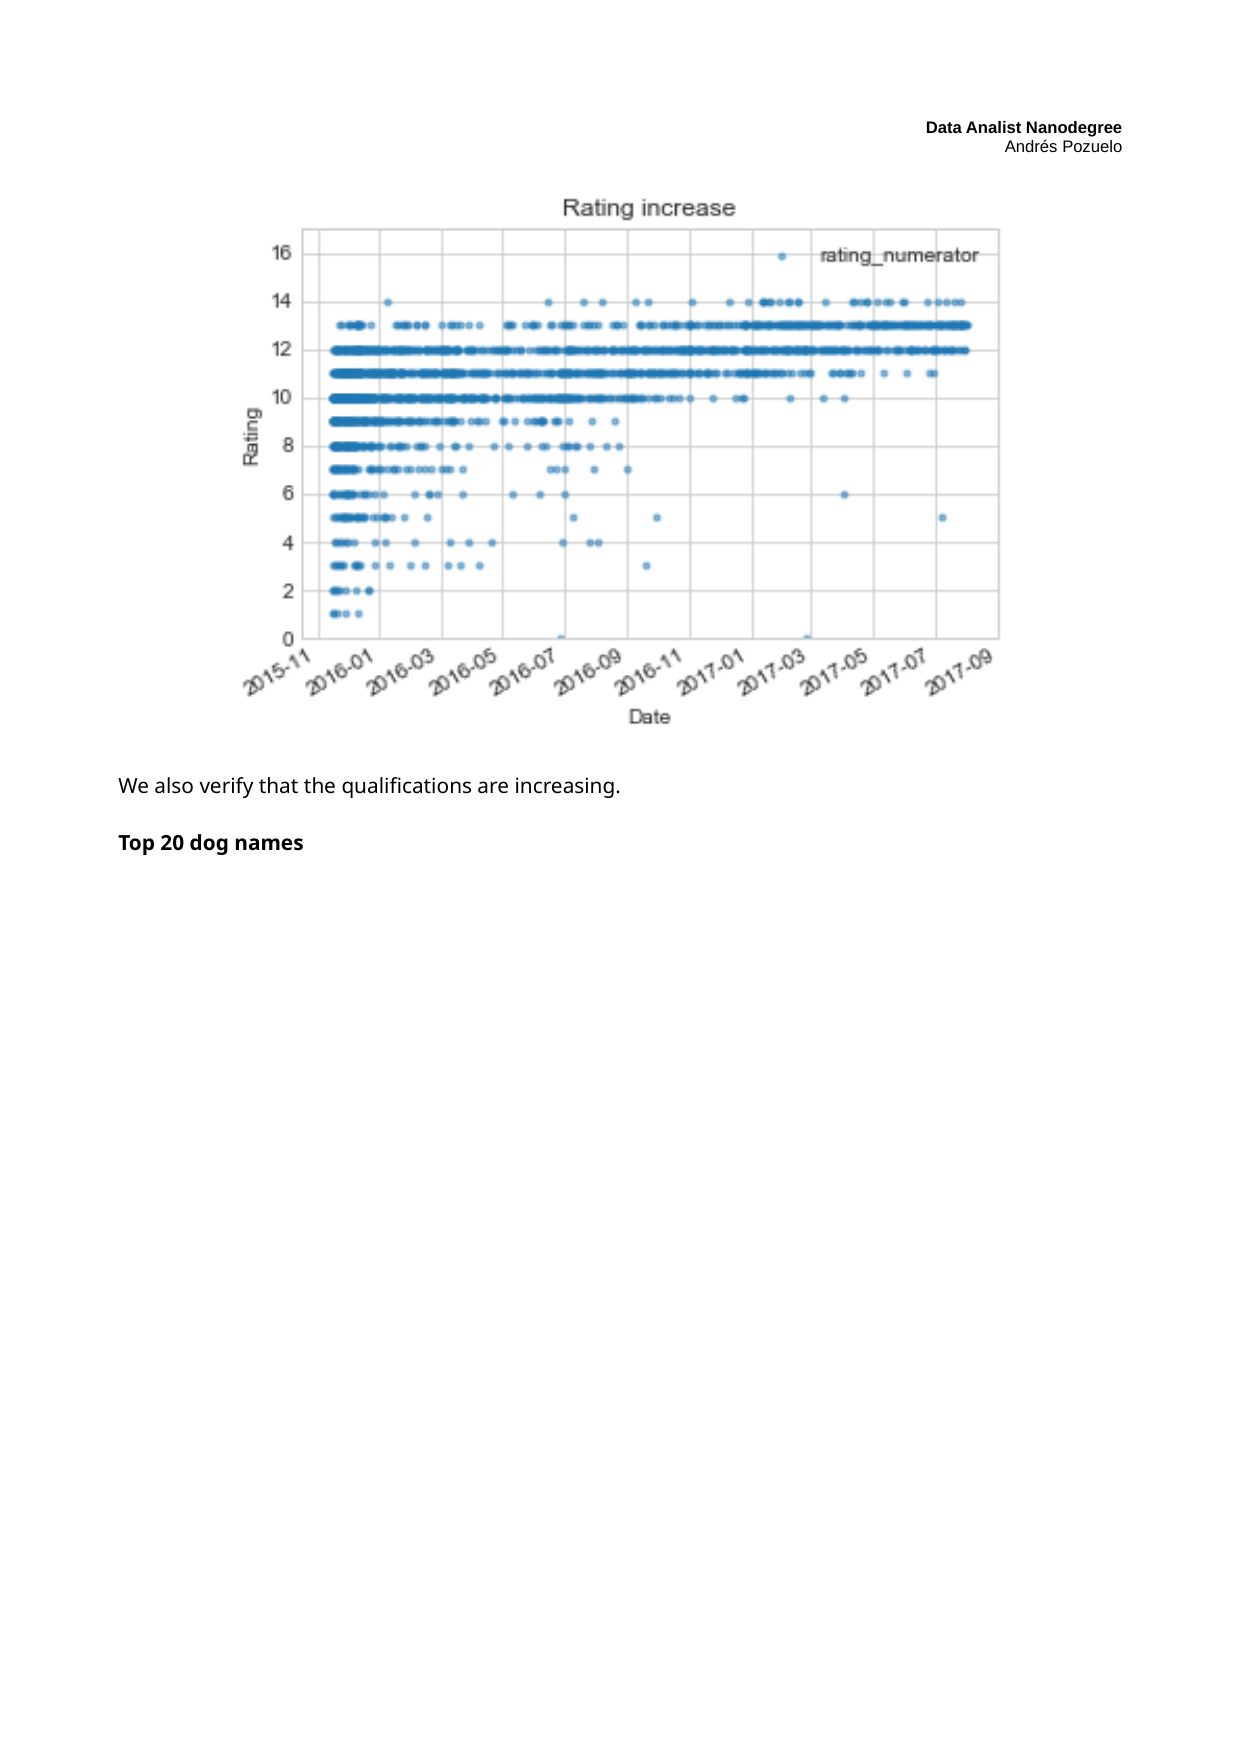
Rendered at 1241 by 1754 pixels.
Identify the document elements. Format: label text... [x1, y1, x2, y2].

text Top 20 dog names [118, 828, 1122, 856]
picture [227, 186, 1013, 743]
text We also verify that the qualifications are increasing. [118, 771, 1122, 799]
